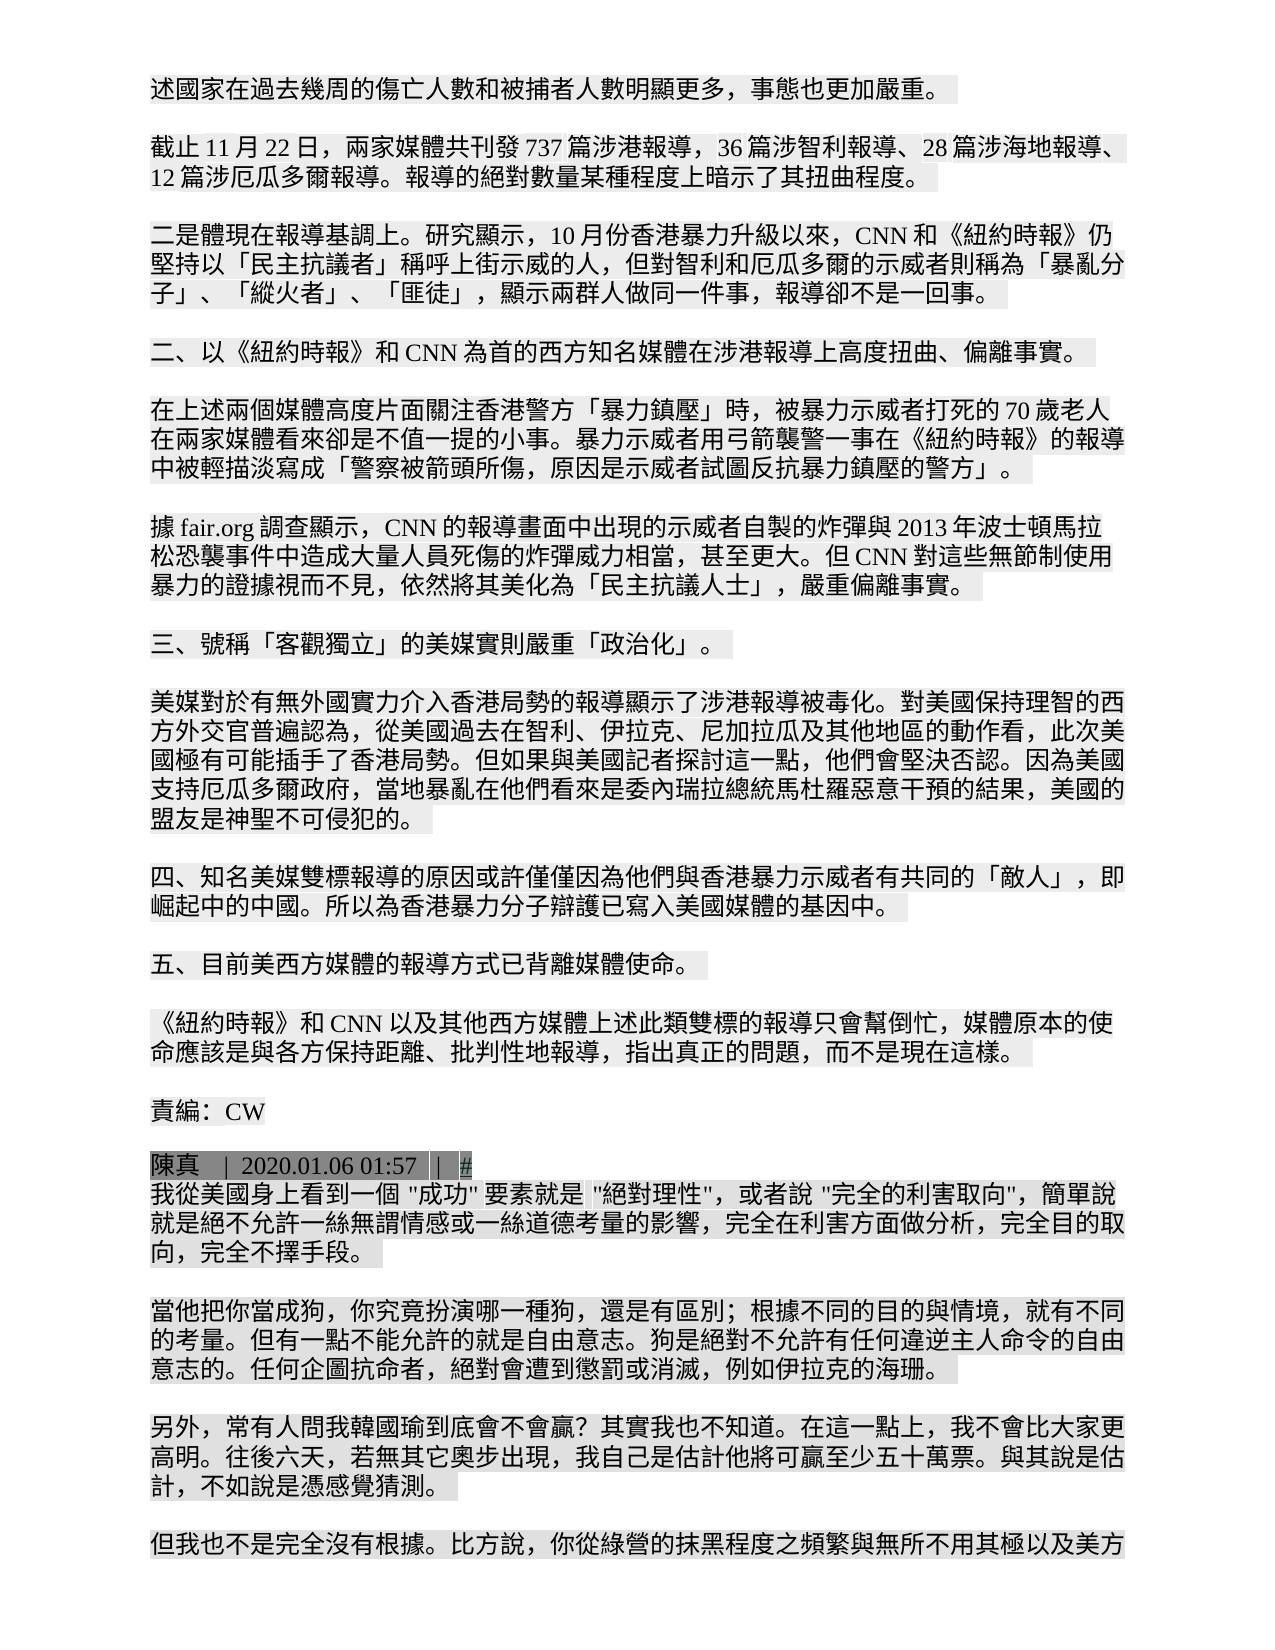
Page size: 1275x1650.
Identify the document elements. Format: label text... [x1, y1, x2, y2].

text 述國家在過去幾周的傷亡人數和被捕者人數明顯更多，事態也更加嚴重。 截止11月22日，兩家媒體共刊發737篇涉港報導，36篇涉智利報導、28篇涉海地報導、12篇涉厄瓜多爾報導。報導的絕對數量某種程度上暗示了其扭曲程度。 二是體現在報導基調上。研究顯示，10月份香港暴力升級以來，CNN和《紐約時報》仍堅持以「民主抗議者」稱呼上街示威的人，但對智利和厄瓜多爾的示威者則稱為「暴亂分子」、「縱火者」、「匪徒」，顯示兩群人做同一件事，報導卻不是一回事。 二、以《紐約時報》和CNN為首的西方知名媒體在涉港報導上高度扭曲、偏離事實。 在上述兩個媒體高度片面關注香港警方「暴力鎮壓」時，被暴力示威者打死的70歲老人在兩家媒體看來卻是不值一提的小事。暴力示威者用弓箭襲警一事在《紐約時報》的報導中被輕描淡寫成「警察被箭頭所傷，原因是示威者試圖反抗暴力鎮壓的警方」。 據fair.org調查顯示，CNN的報導畫面中出現的示威者自製的炸彈與2013年波士頓馬拉松恐襲事件中造成大量人員死傷的炸彈威力相當，甚至更大。但CNN對這些無節制使用暴力的證據視而不見，依然將其美化為「民主抗議人士」，嚴重偏離事實。 三、號稱「客觀獨立」的美媒實則嚴重「政治化」。 美媒對於有無外國實力介入香港局勢的報導顯示了涉港報導被毒化。對美國保持理智的西方外交官普遍認為，從美國過去在智利、伊拉克、尼加拉瓜及其他地區的動作看，此次美國極有可能插手了香港局勢。但如果與美國記者探討這一點，他們會堅決否認。因為美國支持厄瓜多爾政府，當地暴亂在他們看來是委內瑞拉總統馬杜羅惡意干預的結果，美國的盟友是神聖不可侵犯的。 四、知名美媒雙標報導的原因或許僅僅因為他們與香港暴力示威者有共同的「敵人」，即崛起中的中國。所以為香港暴力分子辯護已寫入美國媒體的基因中。 五、目前美西方媒體的報導方式已背離媒體使命。 《紐約時報》和CNN以及其他西方媒體上述此類雙標的報導只會幫倒忙，媒體原本的使命應該是與各方保持距離、批判性地報導，指出真正的問題，而不是現在這樣。 責編：CW [150, 75, 1125, 1126]
text 我從美國身上看到一個 "成功" 要素就是 "絕對理性"，或者說 "完全的利害取向"，簡單說就是絕不允許一絲無謂情感或一絲道德考量的影響，完全在利害方面做分析，完全目的取向，完全不擇手段。 當他把你當成狗，你究竟扮演哪一種狗，還是有區別；根據不同的目的與情境，就有不同的考量。但有一點不能允許的就是自由意志。狗是絕對不允許有任何違逆主人命令的自由意志的。任何企圖抗命者，絕對會遭到懲罰或消滅，例如伊拉克的海珊。 另外，常有人問我韓國瑜到底會不會贏？其實我也不知道。在這一點上，我不會比大家更高明。往後六天，若無其它奧步出現，我自己是估計他將可贏至少五十萬票。與其說是估計，不如說是憑感覺猜測。 但我也不是完全沒有根據。比方說，你從綠營的抹黑程度之頻繁與無所不用其極以及美方 [150, 1180, 1125, 1559]
text 陳真 | 2020.01.06 01:57 | # [150, 1151, 1125, 1180]
